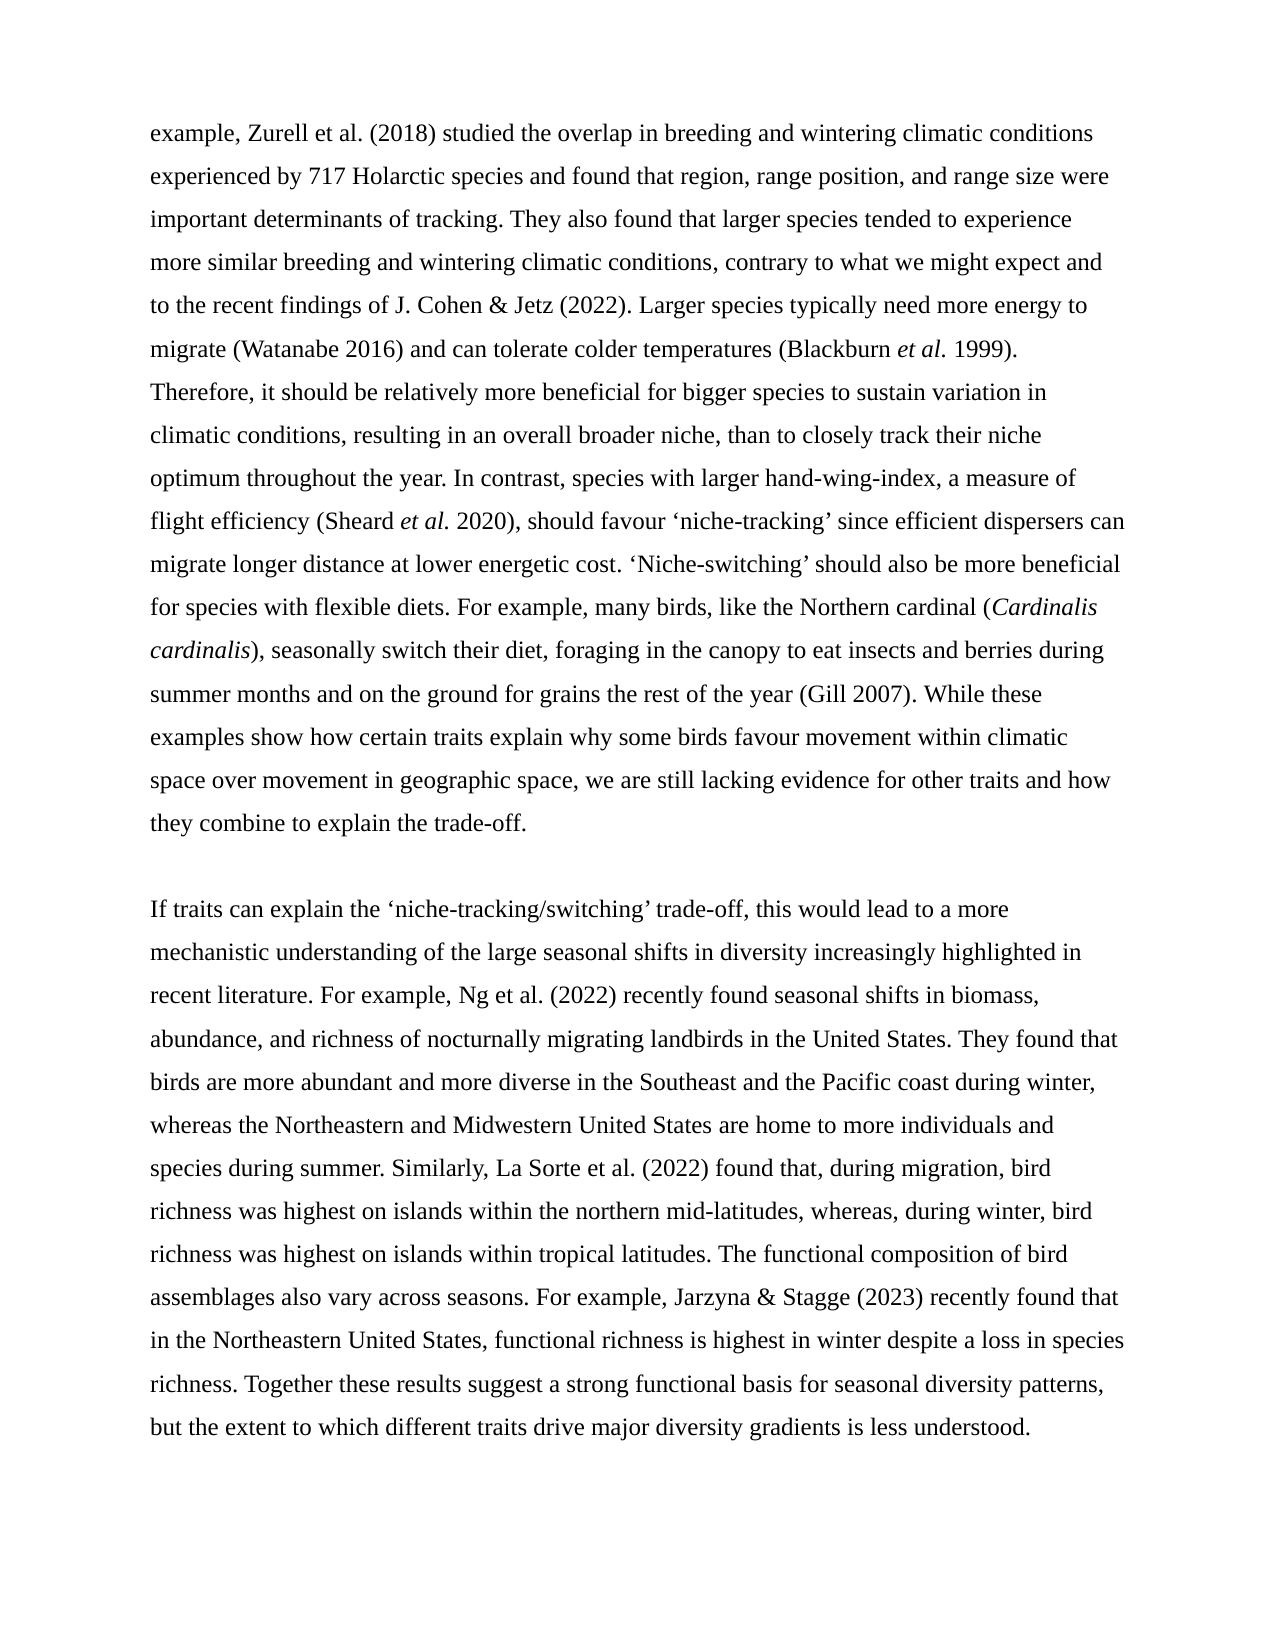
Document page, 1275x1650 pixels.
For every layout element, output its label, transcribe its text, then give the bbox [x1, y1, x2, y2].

text example, Zurell et al. (2018) studied the overlap in breeding and wintering climatic conditions experienced by 717 Holarctic species and found that region, range position, and range size were important determinants of tracking. They also found that larger species tended to experience more similar breeding and wintering climatic conditions, contrary to what we might expect and to the recent findings of J. Cohen & Jetz (2022). Larger species typically need more energy to migrate (Watanabe 2016) and can tolerate colder temperatures (Blackburn et al. 1999). Therefore, it should be relatively more beneficial for bigger species to sustain variation in climatic conditions, resulting in an overall broader niche, than to closely track their niche optimum throughout the year. In contrast, species with larger hand-wing-index, a measure of flight efficiency (Sheard et al. 2020), should favour ‘niche-tracking’ since efficient dispersers can migrate longer distance at lower energetic cost. ‘Niche-switching’ should also be more beneficial for species with flexible diets. For example, many birds, like the Northern cardinal (Cardinalis cardinalis), seasonally switch their diet, foraging in the canopy to eat insects and berries during summer months and on the ground for grains the rest of the year (Gill 2007). While these examples show how certain traits explain why some birds favour movement within climatic space over movement in geographic space, we are still lacking evidence for other traits and how they combine to explain the trade-off. [150, 118, 1125, 837]
text If traits can explain the ‘niche-tracking/switching’ trade-off, this would lead to a more mechanistic understanding of the large seasonal shifts in diversity increasingly highlighted in recent literature. For example, Ng et al. (2022) recently found seasonal shifts in biomass, abundance, and richness of nocturnally migrating landbirds in the United States. They found that birds are more abundant and more diverse in the Southeast and the Pacific coast during winter, whereas the Northeastern and Midwestern United States are home to more individuals and species during summer. Similarly, La Sorte et al. (2022) found that, during migration, bird richness was highest on islands within the northern mid-latitudes, whereas, during winter, bird richness was highest on islands within tropical latitudes. The functional composition of bird assemblages also vary across seasons. For example, Jarzyna & Stagge (2023) recently found that in the Northeastern United States, functional richness is highest in winter despite a loss in species richness. Together these results suggest a strong functional basis for seasonal diversity patterns, but the extent to which different traits drive major diversity gradients is less understood. [150, 894, 1125, 1441]
